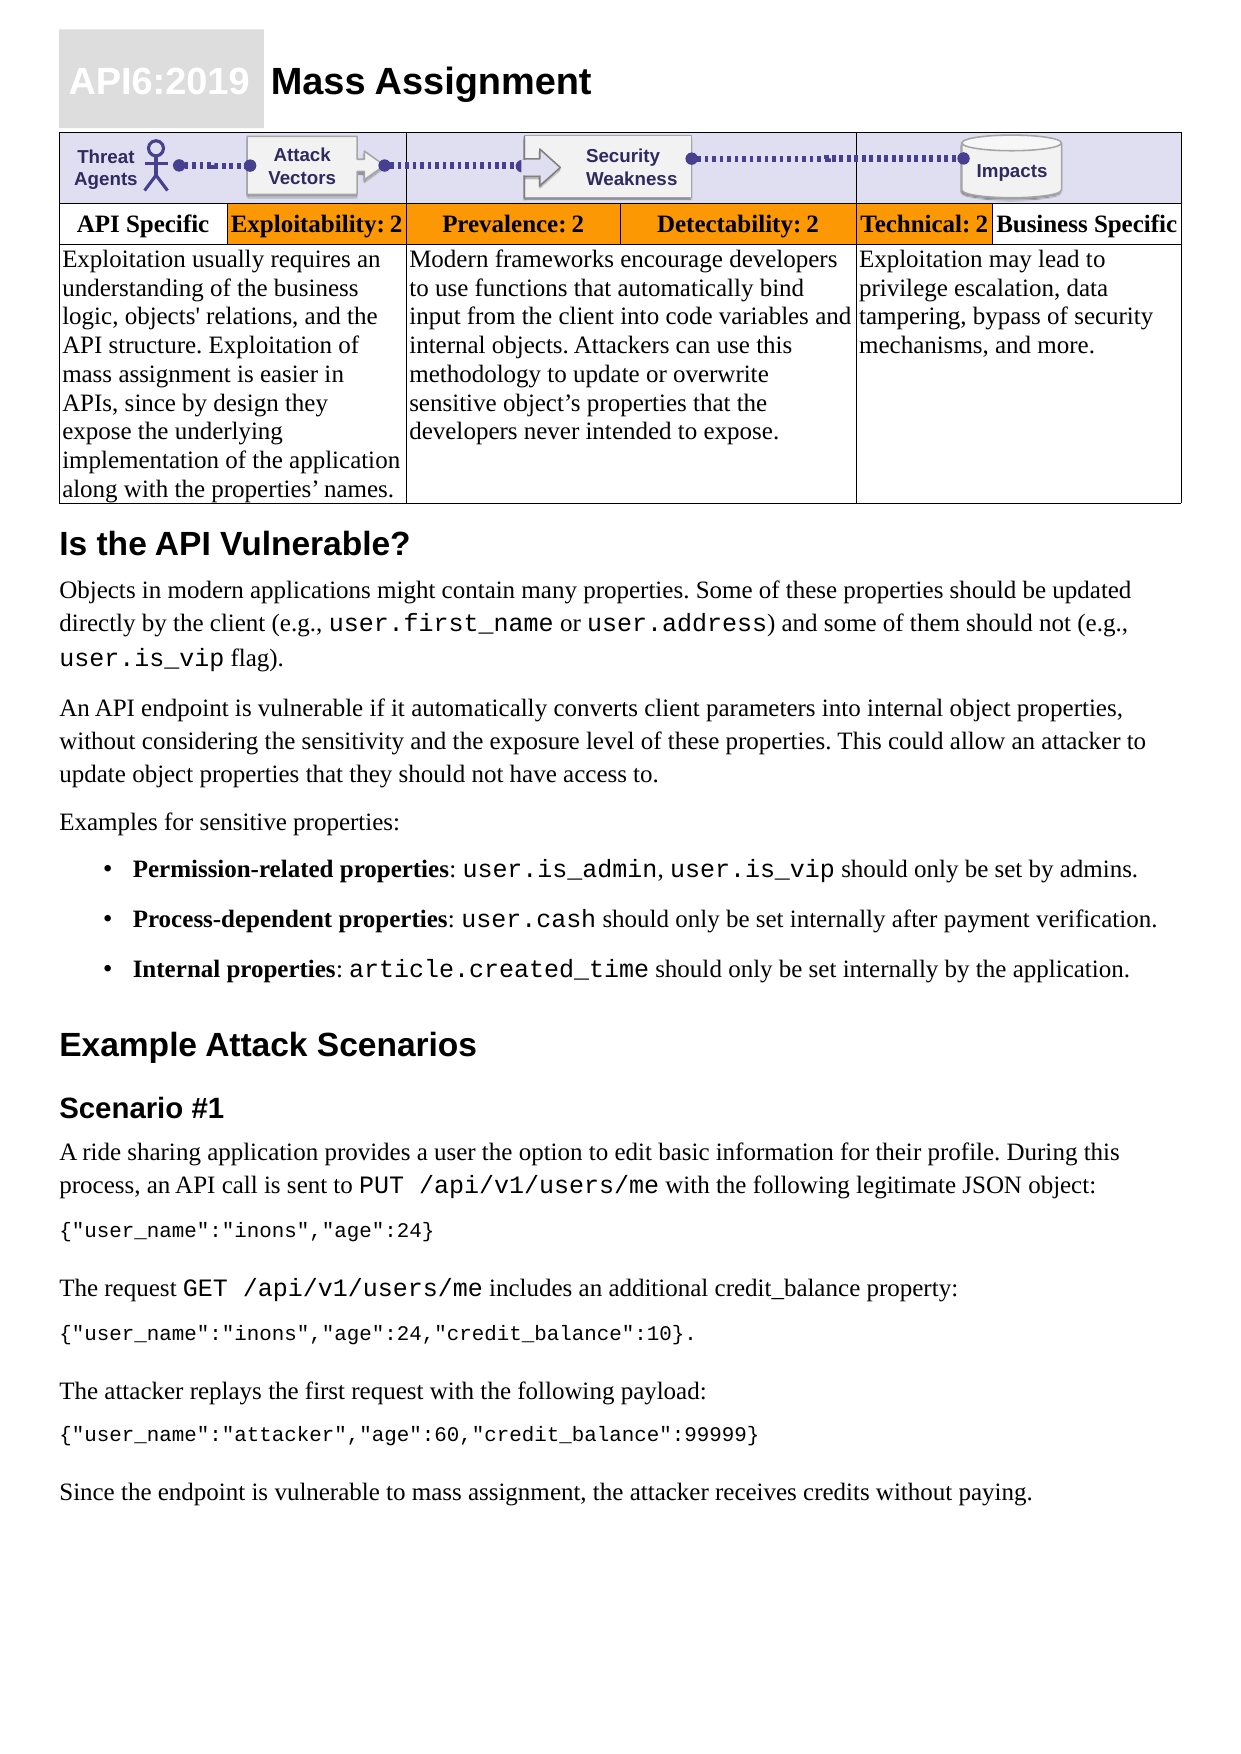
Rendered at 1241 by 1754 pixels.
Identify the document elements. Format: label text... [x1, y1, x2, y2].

subtitle Scenario #1 [59, 1091, 1181, 1124]
table_cell Technical: 2 [857, 204, 992, 244]
text {"user_name":"attacker","age":60,"credit_balance":99999} [59, 1424, 1181, 1447]
list Process-dependent properties: user.cash should only be set internally after payment verification. [103, 904, 1181, 935]
table_header [227, 133, 406, 203]
text The attacker replays the first request with the following payload: [59, 1376, 1181, 1405]
table_header [407, 133, 620, 203]
text {"user_name":"inons","age":24,"credit_balance":10}. [59, 1323, 1181, 1347]
table_header [857, 133, 992, 203]
table_cell Business Specific [993, 204, 1181, 244]
text A ride sharing application provides a user the option to edit basic information for their profile. During this process, an API call is sent to PUT /api/v1/users/me with the following legitimate JSON object: [59, 1137, 1181, 1201]
table_header [620, 133, 856, 203]
table_header [60, 133, 227, 203]
table_cell Exploitability: 2 [228, 204, 406, 244]
text An API endpoint is vulnerable if it automatically converts client parameters into internal object properties, without considering the sensitivity and the exposure level of these properties. This could allow an attacker to update object properties that they should not have access to. [59, 693, 1181, 788]
text Since the endpoint is vulnerable to mass assignment, the attacker receives credits without paying. [59, 1477, 1181, 1506]
text Examples for sensitive properties: [59, 807, 1181, 835]
table_cell Detectability: 2 [621, 204, 856, 244]
subtitle Example Attack Scenarios [59, 1025, 1181, 1064]
text Objects in modern applications might contain many properties. Some of these properties should be updated directly by the client (e.g., user.first_name or user.address) and some of them should not (e.g., user.is_vip flag). [59, 575, 1181, 674]
text {"user_name":"inons","age":24} [59, 1220, 1181, 1244]
text The request GET /api/v1/users/me includes an additional credit_balance property: [59, 1273, 1181, 1304]
table_header [992, 133, 1181, 203]
table_cell Exploitation may lead to privilege escalation, data tampering, bypass of security mechanisms, and more. [857, 245, 1181, 503]
subtitle Is the API Vulnerable? [59, 524, 1181, 562]
table_cell API Specific [60, 204, 227, 244]
table_cell Modern frameworks encourage developers to use functions that automatically bind input from the client into code variables and internal objects. Attackers can use this methodology to update or overwrite sensitive object’s properties that the developers never intended to expose. [407, 245, 856, 503]
table_cell Prevalence: 2 [407, 204, 620, 244]
table_cell Exploitation usually requires an understanding of the business logic, objects' relations, and the API structure. Exploitation of mass assignment is easier in APIs, since by design they expose the underlying implementation of the application along with the properties’ names. [60, 245, 406, 503]
list Permission-related properties: user.is_admin, user.is_vip should only be set by admins. [103, 854, 1181, 885]
list Internal properties: article.created_time should only be set internally by the application. [103, 954, 1181, 985]
